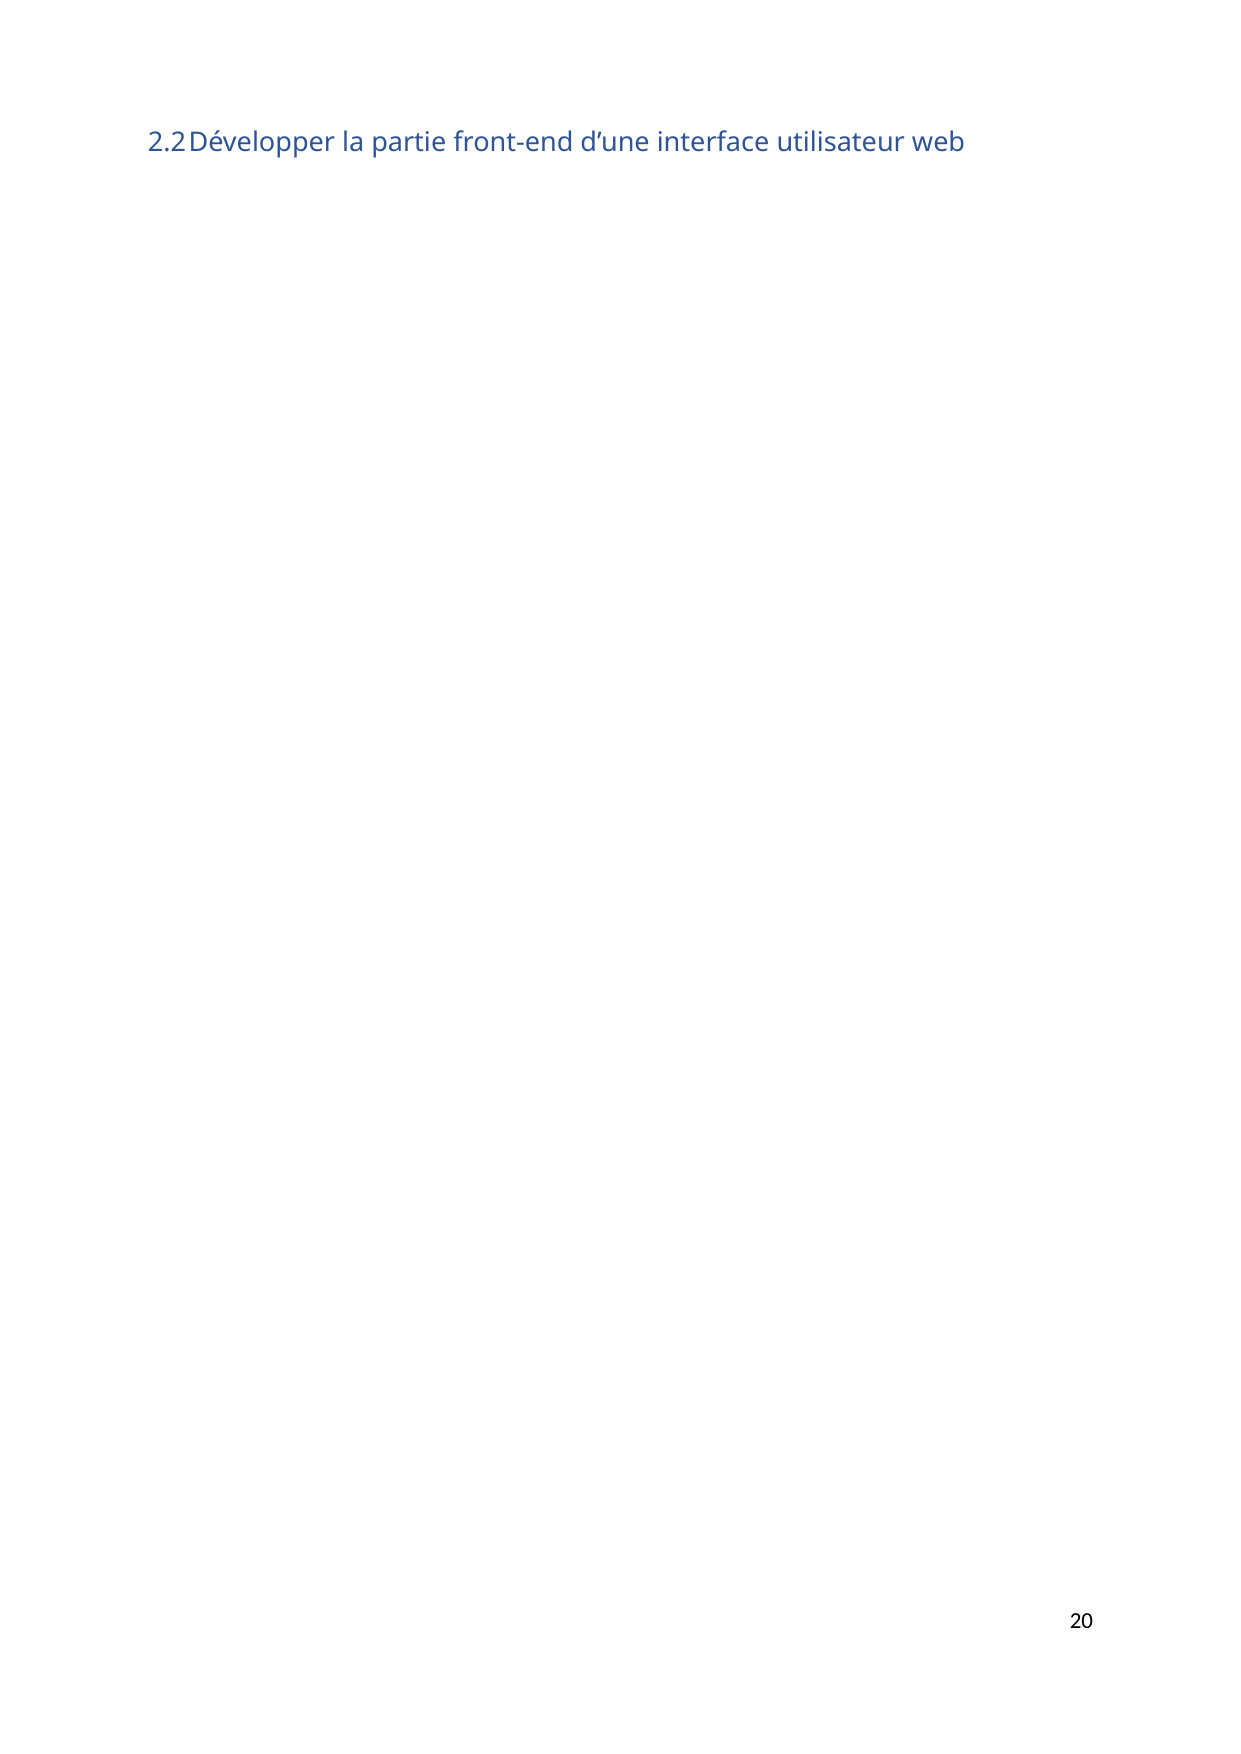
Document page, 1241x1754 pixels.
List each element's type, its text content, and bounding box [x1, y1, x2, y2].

list Développer la partie front-end d’une interface utilisateur web [148, 123, 1093, 159]
